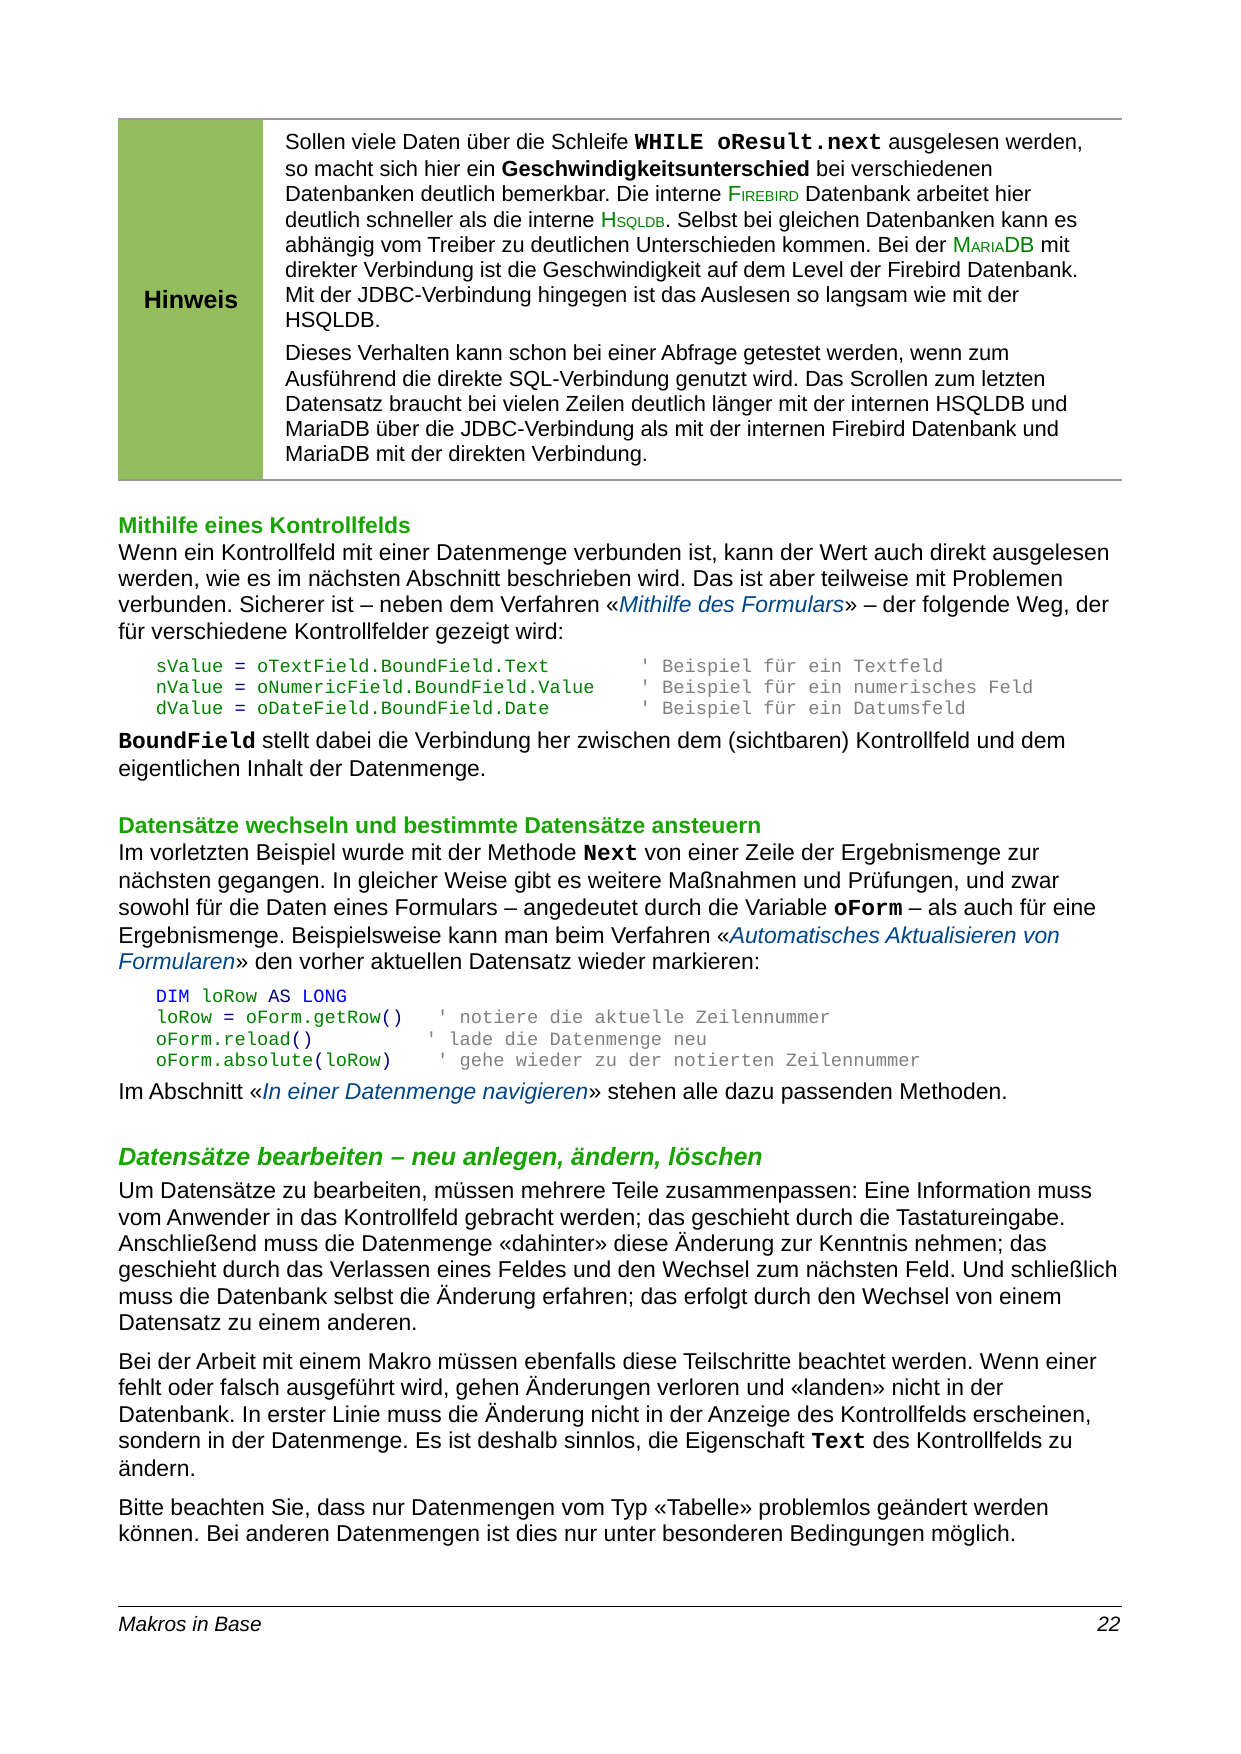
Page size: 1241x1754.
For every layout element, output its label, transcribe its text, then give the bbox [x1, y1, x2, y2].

text oForm.absolute(loRow) ' gehe wieder zu der notierten Zeilennummer [156, 1051, 1122, 1072]
text BoundField stellt dabei die Verbindung her zwischen dem (sichtbaren) Kontrollfeld und dem eigentlichen Inhalt der Datenmenge. [118, 727, 1122, 781]
text nValue = oNumericField.BoundField.Value ' Beispiel für ein numerisches Feld [156, 678, 1122, 699]
text sValue = oTextField.BoundField.Text ' Beispiel für ein Textfeld [156, 657, 1122, 678]
text Wenn ein Kontrollfeld mit einer Datenmenge verbunden ist, kann der Wert auch direkt ausgelesen werden, wie es im nächsten Abschnitt beschrieben wird. Das ist aber teilweise mit Problemen verbunden. Sicherer ist – neben dem Verfahren «Mithilfe des Formulars» – der folgende Weg, der für verschiedene Kontrollfelder gezeigt wird: [118, 539, 1122, 644]
text Im Abschnitt «In einer Datenmenge navigieren» stehen alle dazu passenden Methoden. [118, 1078, 1122, 1105]
text DIM loRow AS LONG [156, 987, 1122, 1008]
text loRow = oForm.getRow() ' notiere die aktuelle Zeilennummer [156, 1008, 1122, 1029]
subtitle Mithilfe eines Kontrollfelds [118, 512, 1122, 539]
text Bitte beachten Sie, dass nur Datenmengen vom Typ «Tabelle» problemlos geändert werden können. Bei anderen Datenmengen ist dies nur unter besonderen Bedingungen möglich. [118, 1494, 1122, 1547]
text Im vorletzten Beispiel wurde mit der Methode Next von einer Zeile der Ergebnismenge zur nächsten gegangen. In gleicher Weise gibt es weitere Maßnahmen und Prüfungen, und zwar sowohl für die Daten eines Formulars – angedeutet durch die Variable oForm – als auch für eine Ergebnismenge. Beispielsweise kann man beim Verfahren «Automatisches Aktualisieren von Formularen» den vorher aktuellen Datensatz wieder markieren: [118, 839, 1122, 974]
text oForm.reload() ' lade die Datenmenge neu [156, 1029, 1122, 1051]
subtitle Datensätze wechseln und bestimmte Datensätze ansteuern [118, 812, 1122, 839]
text Bei der Arbeit mit einem Makro müssen ebenfalls diese Teilschritte beachtet werden. Wenn einer fehlt oder falsch ausgeführt wird, gehen Änderungen verloren und «landen» nicht in der Datenbank. In erster Linie muss die Änderung nicht in der Anzeige des Kontrollfelds erscheinen, sondern in der Datenmenge. Es ist deshalb sinnlos, die Eigenschaft Text des Kontrollfelds zu ändern. [118, 1348, 1122, 1482]
text Um Datensätze zu bearbeiten, müssen mehrere Teile zusammenpassen: Eine Information muss vom Anwender in das Kontrollfeld gebracht werden; das geschieht durch die Tastatureingabe. Anschließend muss die Datenmenge «dahinter» diese Änderung zur Kenntnis nehmen; das geschieht durch das Verlassen eines Feldes und den Wechsel zum nächsten Feld. Und schließlich muss die Datenbank selbst die Änderung erfahren; das erfolgt durch den Wechsel von einem Datensatz zu einem anderen. [118, 1177, 1122, 1335]
table_header Sollen viele Daten über die Schleife WHILE oResult.next ausgelesen werden, so macht sich hier ein Geschwindigkeitsunterschied bei verschiedenen Datenbanken deutlich bemerkbar. Die interne Firebird Datenbank arbeitet hier deutlich schneller als die interne Hsqldb. Selbst bei gleichen Datenbanken kann es abhängig vom Treiber zu deutlichen Unterschieden kommen. Bei der MariaDB mit direkter Verbindung ist die Geschwindigkeit auf dem Level der Firebird Datenbank. Mit der JDBC-Verbindung hingegen ist das Auslesen so langsam wie mit der HSQLDB. Dieses Verhalten kann schon bei einer Abfrage getestet werden, wenn zum Ausführend die direkte SQL-Verbindung genutzt wird. Das Scrollen zum letzten Datensatz braucht bei vielen Zeilen deutlich länger mit der internen HSQLDB und MariaDB über die JDBC-Verbindung als mit der internen Firebird Datenbank und MariaDB mit der direkten Verbindung. [264, 120, 1122, 479]
text dValue = oDateField.BoundField.Date ' Beispiel für ein Datumsfeld [156, 699, 1122, 720]
subtitle Datensätze bearbeiten – neu anlegen, ändern, löschen [118, 1142, 1122, 1171]
table_header Hinweis [118, 120, 263, 479]
